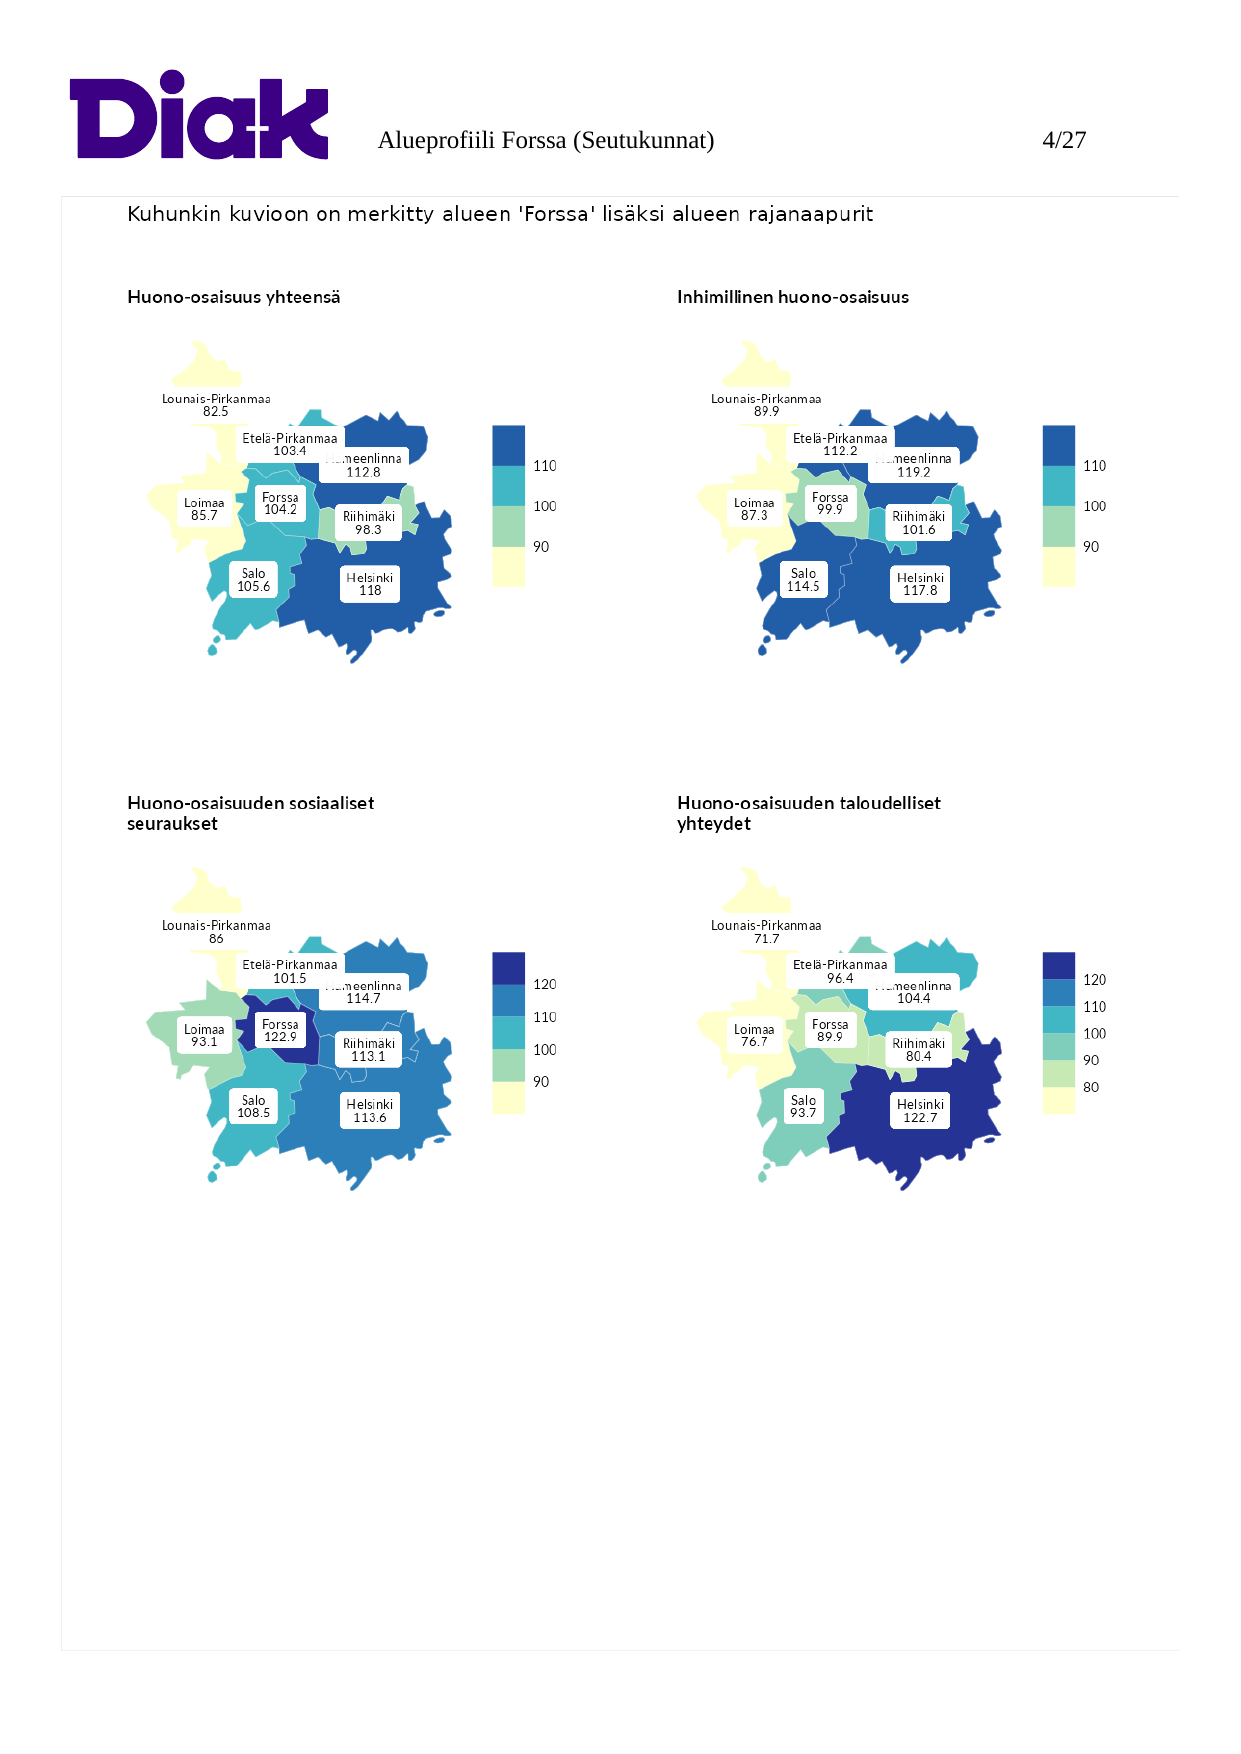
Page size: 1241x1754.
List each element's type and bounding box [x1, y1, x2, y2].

picture [61, 196, 1179, 1651]
